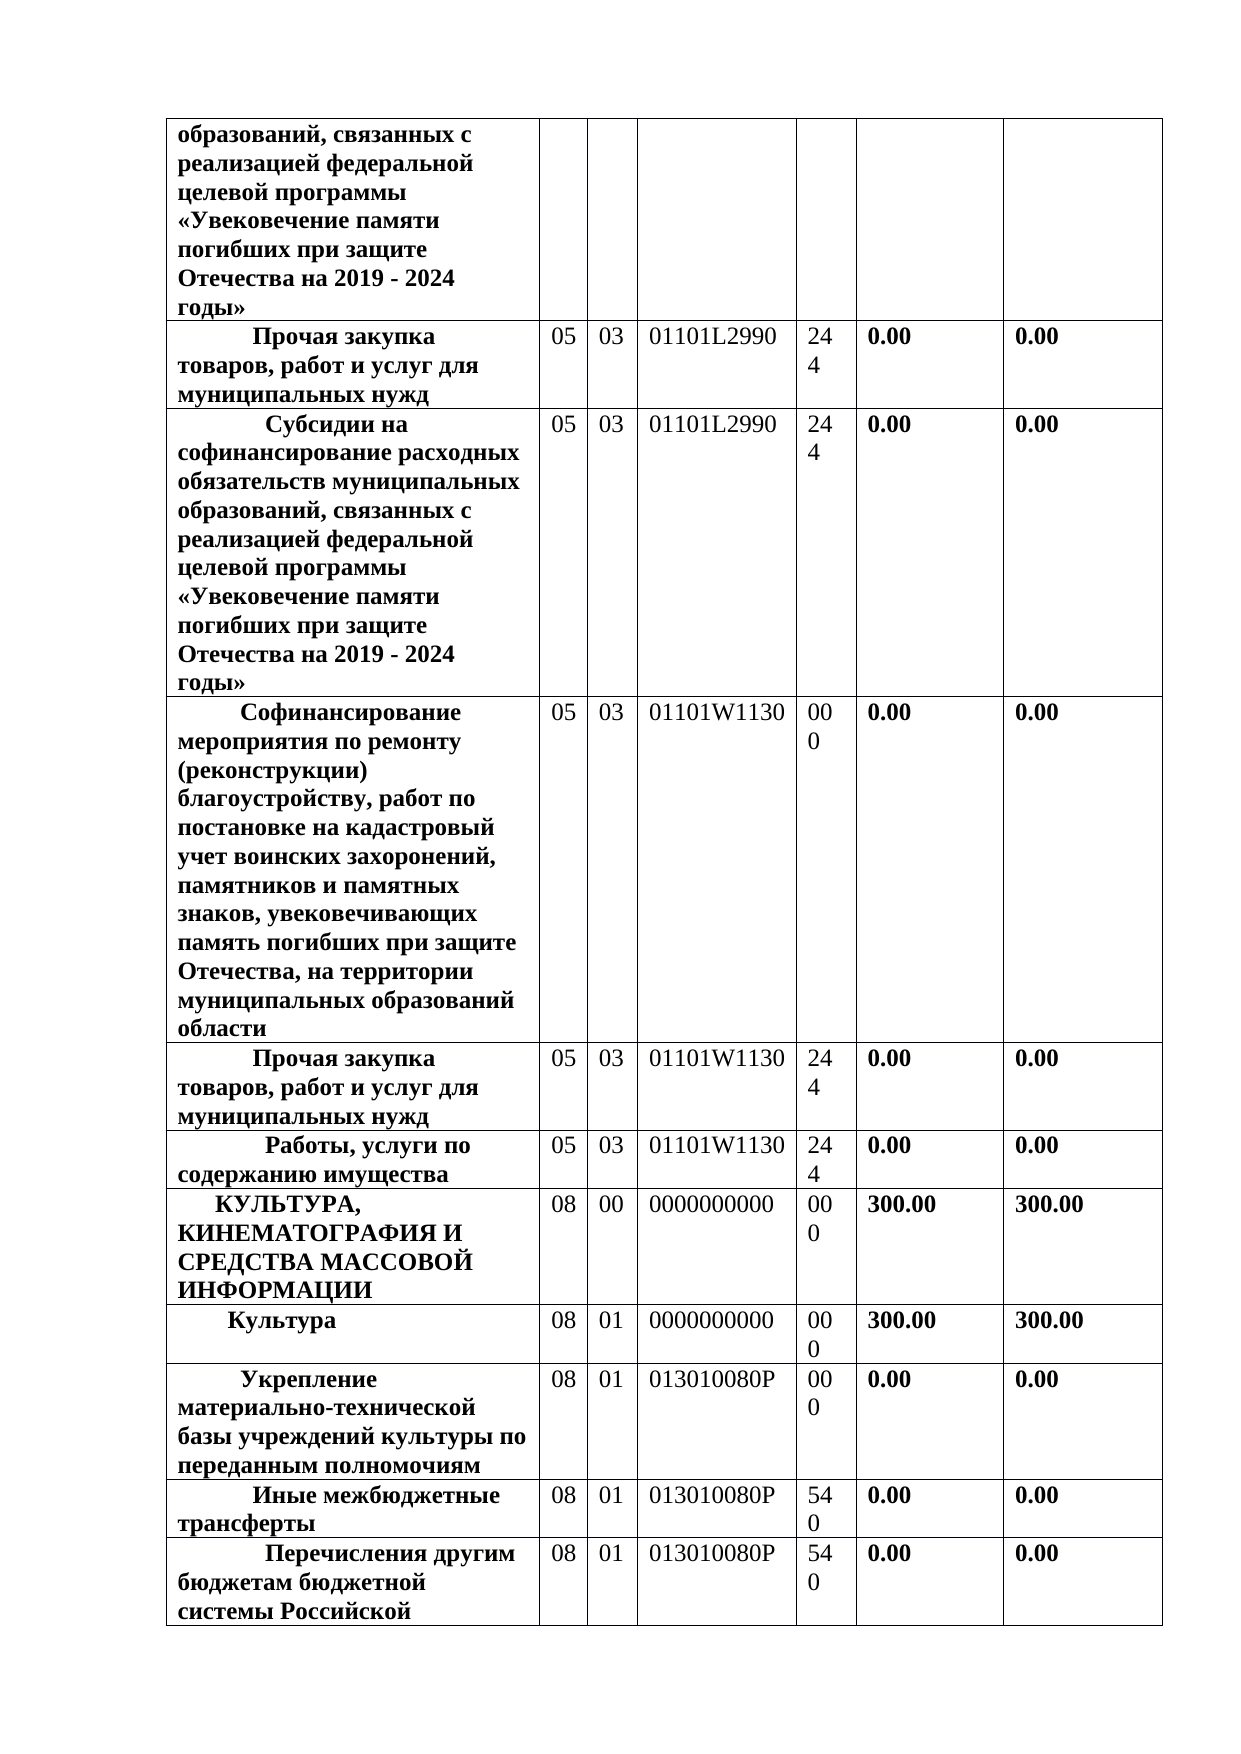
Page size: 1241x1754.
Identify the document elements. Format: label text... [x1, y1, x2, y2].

table_cell Культура [167, 1305, 539, 1363]
table_cell [797, 119, 856, 320]
table_cell Укрепление материально-технической базы учреждений культуры по переданным полномочиям [167, 1364, 539, 1479]
table_cell 0.00 [857, 1364, 1003, 1479]
table_cell Субсидии на софинансирование расходных обязательств муниципальных образований, связанных с реализацией федеральной целевой программы «Увековечение памяти погибших при защите Отечества на 2019 - 2024 годы» [167, 409, 539, 696]
table_cell [540, 119, 587, 320]
table_cell 0.00 [1004, 697, 1162, 1042]
table_cell 0.00 [1004, 409, 1162, 696]
table_cell 01101W1130 [638, 1043, 796, 1129]
table_cell 000 [797, 1189, 856, 1304]
table_cell 0000000000 [638, 1305, 796, 1363]
table_cell 01101L2990 [638, 321, 796, 408]
table_cell [638, 119, 796, 320]
table_cell 03 [588, 1131, 637, 1188]
table_cell 0.00 [857, 321, 1003, 408]
table_cell 540 [797, 1480, 856, 1537]
table_cell 000 [797, 1364, 856, 1479]
table_cell 244 [797, 1131, 856, 1188]
table_cell 08 [540, 1480, 587, 1537]
table_cell Работы, услуги по содержанию имущества [167, 1131, 539, 1188]
table_cell 300.00 [857, 1189, 1003, 1304]
table_cell 000 [797, 697, 856, 1042]
table_cell [1004, 119, 1162, 320]
table_cell Иные межбюджетные трансферты [167, 1480, 539, 1537]
table_cell 244 [797, 1043, 856, 1129]
table_cell образований, связанных с реализацией федеральной целевой программы «Увековечение памяти погибших при защите Отечества на 2019 - 2024 годы» [167, 119, 539, 320]
table_cell 013010080P [638, 1480, 796, 1537]
table_cell 01 [588, 1538, 637, 1624]
table_cell 03 [588, 1043, 637, 1129]
table_cell 0.00 [857, 1043, 1003, 1129]
table_cell 0000000000 [638, 1189, 796, 1304]
table_cell 05 [540, 1131, 587, 1188]
table_cell 03 [588, 697, 637, 1042]
table_cell 0.00 [857, 1538, 1003, 1624]
table_cell 244 [797, 321, 856, 408]
table_cell 03 [588, 409, 637, 696]
table_cell 300.00 [857, 1305, 1003, 1363]
table_cell 0.00 [857, 409, 1003, 696]
table_cell 0.00 [1004, 1480, 1162, 1537]
table_cell 300.00 [1004, 1189, 1162, 1304]
table_cell 000 [797, 1305, 856, 1363]
table_cell 0.00 [1004, 1131, 1162, 1188]
table_cell 01 [588, 1364, 637, 1479]
table_cell Софинансирование мероприятия по ремонту (реконструкции) благоустройству, работ по постановке на кадастровый учет воинских захоронений, памятников и памятных знаков, увековечивающих память погибших при защите Отечества, на территории муниципальных образований области [167, 697, 539, 1042]
table_cell 01101W1130 [638, 697, 796, 1042]
table_cell КУЛЬТУРА, КИНЕМАТОГРАФИЯ И СРЕДСТВА МАССОВОЙ ИНФОРМАЦИИ [167, 1189, 539, 1304]
table_cell 0.00 [1004, 1364, 1162, 1479]
table_cell Прочая закупка товаров, работ и услуг для муниципальных нужд [167, 321, 539, 408]
table_cell 540 [797, 1538, 856, 1624]
table_cell 05 [540, 1043, 587, 1129]
table_cell Перечисления другим бюджетам бюджетной системы Российской [167, 1538, 539, 1624]
table_cell 01101W1130 [638, 1131, 796, 1188]
table_cell 08 [540, 1538, 587, 1624]
table_cell [857, 119, 1003, 320]
table_cell 01 [588, 1480, 637, 1537]
table_cell 05 [540, 697, 587, 1042]
table_cell 08 [540, 1305, 587, 1363]
table_cell 013010080P [638, 1538, 796, 1624]
table_cell 0.00 [857, 1131, 1003, 1188]
table_cell 013010080P [638, 1364, 796, 1479]
table_cell 05 [540, 321, 587, 408]
table_cell 244 [797, 409, 856, 696]
table_cell Прочая закупка товаров, работ и услуг для муниципальных нужд [167, 1043, 539, 1129]
table_cell 0.00 [1004, 1043, 1162, 1129]
table_cell 300.00 [1004, 1305, 1162, 1363]
table_cell 0.00 [857, 1480, 1003, 1537]
table_cell 05 [540, 409, 587, 696]
table_cell 08 [540, 1189, 587, 1304]
table_cell 03 [588, 321, 637, 408]
table_cell 0.00 [1004, 321, 1162, 408]
table_cell 01 [588, 1305, 637, 1363]
table_cell [588, 119, 637, 320]
table_cell 01101L2990 [638, 409, 796, 696]
table_cell 00 [588, 1189, 637, 1304]
table_cell 08 [540, 1364, 587, 1479]
table_cell 0.00 [1004, 1538, 1162, 1624]
table_cell 0.00 [857, 697, 1003, 1042]
